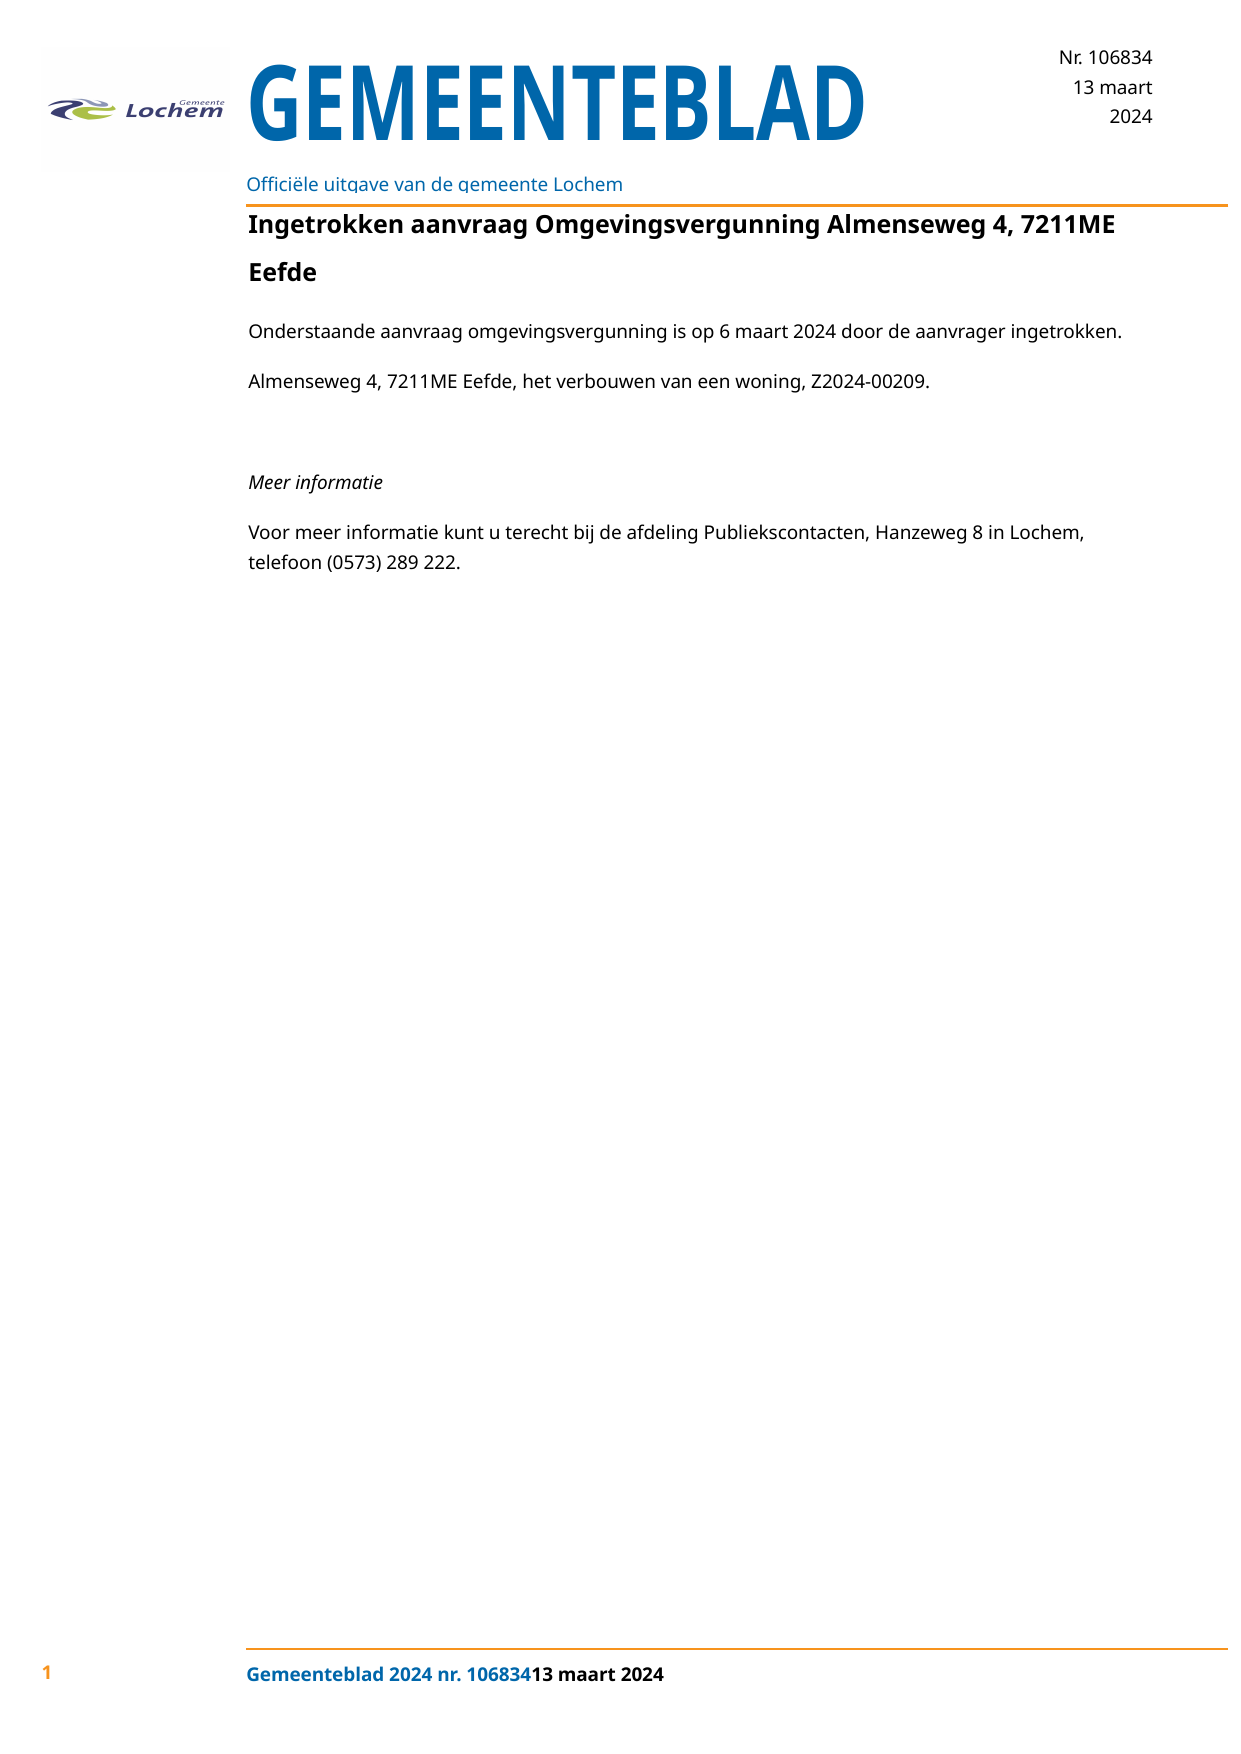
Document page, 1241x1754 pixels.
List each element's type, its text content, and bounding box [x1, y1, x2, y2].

text Onderstaande aanvraag omgevingsvergunning is op 6 maart 2024 door de aanvrager ingetrokken. [248, 318, 1152, 344]
text Voor meer informatie kunt u terecht bij de afdeling Publiekscontacten, Hanzeweg 8 in Lochem, telefoon (0573) 289 222. [248, 519, 1152, 575]
text Meer informatie [248, 469, 1152, 495]
picture [41, 47, 231, 172]
text Ingetrokken aanvraag Omgevingsvergunning Almenseweg 4, 7211ME Eefde [248, 207, 1152, 288]
text Almenseweg 4, 7211ME Eefde, het verbouwen van een woning, Z2024-00209. [248, 368, 1152, 394]
